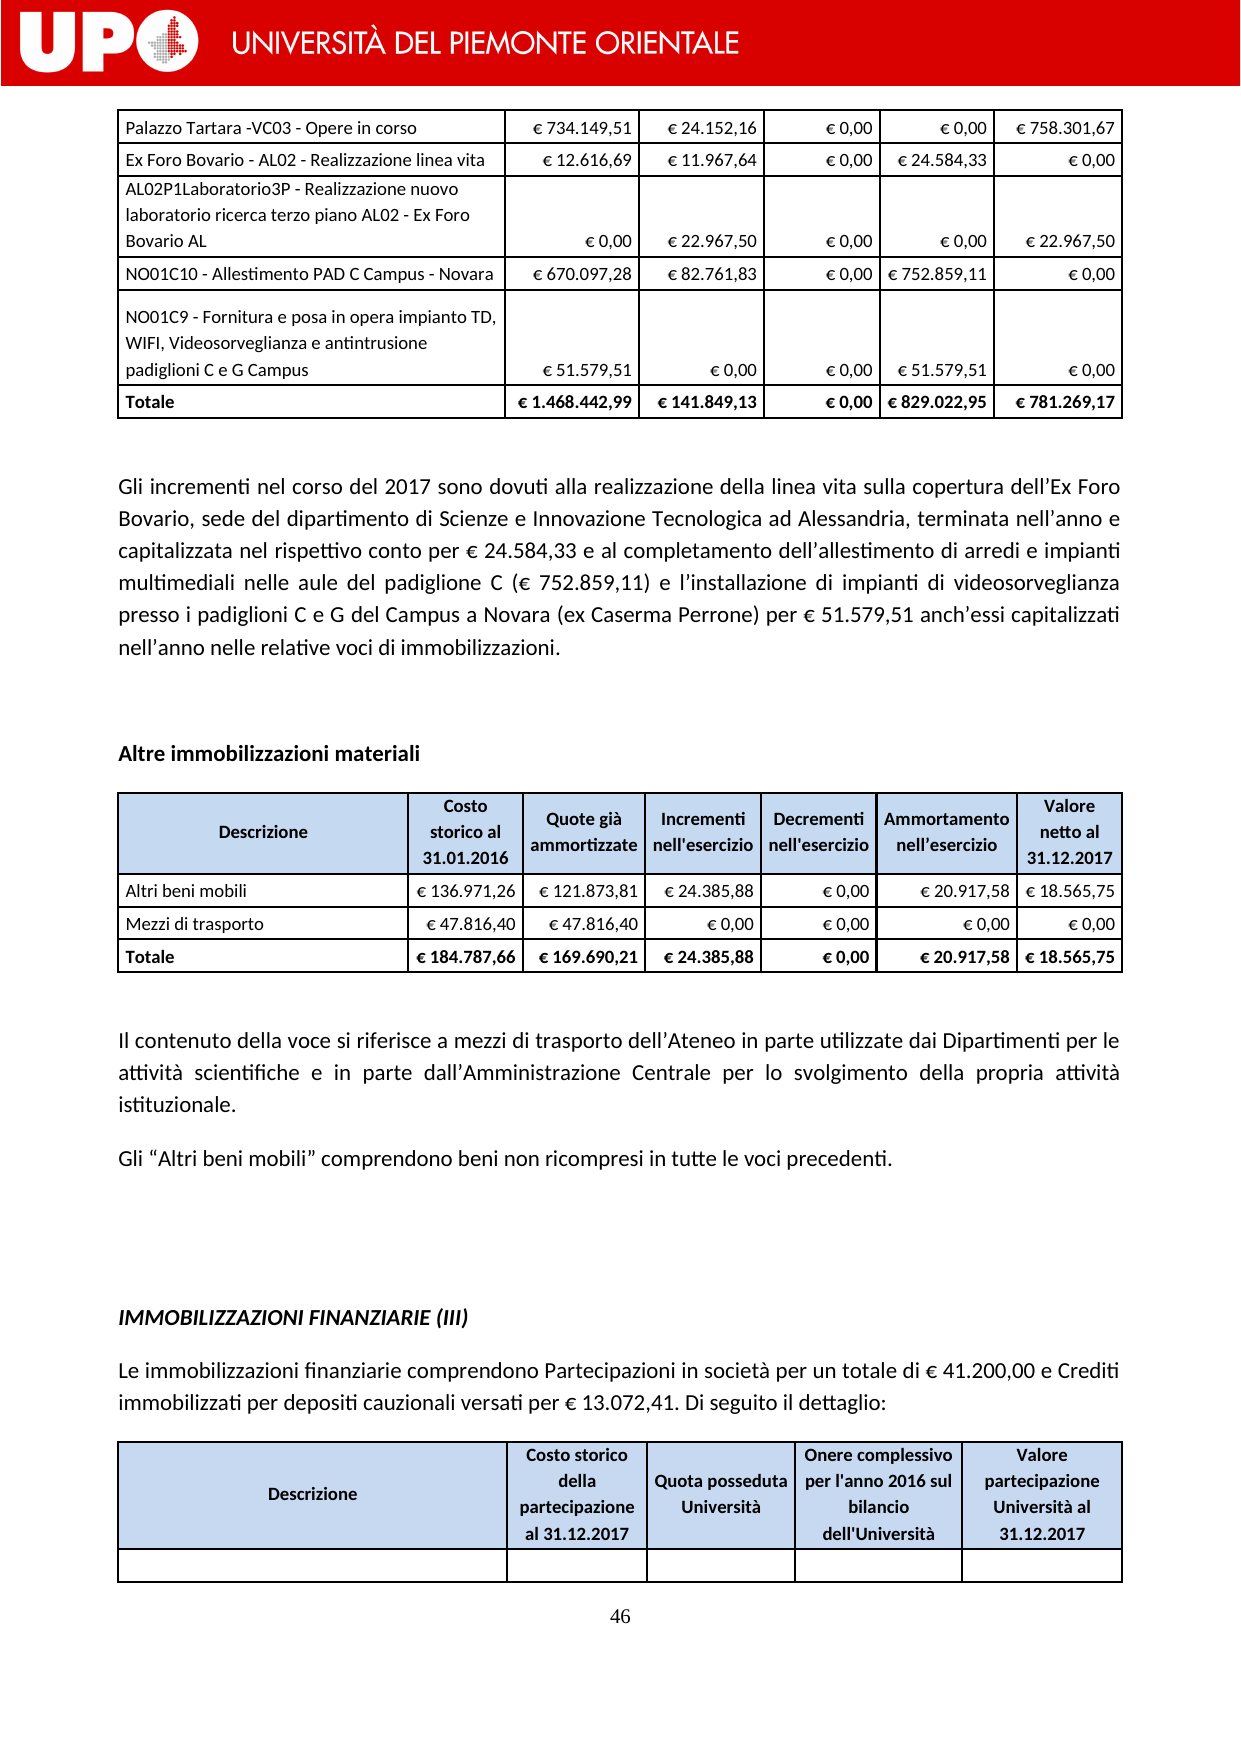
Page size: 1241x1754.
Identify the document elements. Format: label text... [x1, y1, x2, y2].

table_cell [648, 1550, 794, 1581]
table_cell € 829.022,95 [881, 386, 993, 417]
table_cell € 20.917,58 [878, 875, 1016, 906]
table_cell € 0,00 [1018, 908, 1121, 938]
table_cell [119, 1550, 506, 1581]
table_cell [796, 1550, 961, 1581]
table_cell € 0,00 [765, 177, 879, 256]
table_cell NO01C9 - Fornitura e posa in opera impianto TD, WIFI, Videosorveglianza e antintrusione padiglioni C e G Campus [119, 291, 504, 384]
table_cell [963, 1550, 1121, 1581]
table_cell € 12.616,69 [506, 144, 638, 175]
table_cell € 0,00 [640, 291, 763, 384]
table_cell € 184.787,66 [409, 940, 522, 971]
table_cell € 0,00 [646, 908, 760, 938]
text Il contenuto della voce si riferisce a mezzi di trasporto dell’Ateneo in parte utilizzate dai Dipartimenti per le attività scientifiche e in parte dall’Amministrazione Centrale per lo svolgimento della propria attività istituzionale. [118, 1026, 1122, 1119]
table_cell € 51.579,51 [506, 291, 638, 384]
table_header Costo storico al 31.01.2016 [409, 794, 522, 873]
table_cell Altri beni mobili [119, 875, 407, 906]
table_cell € 141.849,13 [640, 386, 763, 417]
table_cell € 670.097,28 [506, 258, 638, 288]
table_cell € 0,00 [765, 258, 879, 288]
table_cell € 0,00 [765, 144, 879, 175]
text Le immobilizzazioni finanziarie comprendono Partecipazioni in società per un totale di € 41.200,00 e Crediti immobilizzati per depositi cauzionali versati per € 13.072,41. Di seguito il dettaglio: [118, 1356, 1122, 1416]
table_cell Palazzo Tartara -VC03 - Opere in corso [119, 111, 504, 142]
table_header Onere complessivo per l'anno 2016 sul bilancio dell'Università [796, 1443, 961, 1548]
table_cell € 51.579,51 [881, 291, 993, 384]
table_cell € 47.816,40 [524, 908, 644, 938]
table_cell € 0,00 [506, 177, 638, 256]
table_cell € 0,00 [765, 111, 879, 142]
table_cell € 0,00 [765, 386, 879, 417]
table_cell € 0,00 [995, 291, 1121, 384]
table_cell € 0,00 [881, 177, 993, 256]
table_cell € 22.967,50 [995, 177, 1121, 256]
table_cell € 20.917,58 [878, 940, 1016, 971]
table_cell € 18.565,75 [1018, 875, 1121, 906]
table_cell € 22.967,50 [640, 177, 763, 256]
table_cell Mezzi di trasporto [119, 908, 407, 938]
table_header Valore netto al 31.12.2017 [1018, 794, 1121, 873]
table_cell € 82.761,83 [640, 258, 763, 288]
text IMMOBILIZZAZIONI FINANZIARIE (III) [118, 1303, 1122, 1331]
table_cell € 121.873,81 [524, 875, 644, 906]
table_cell € 24.385,88 [646, 875, 760, 906]
table_header Costo storico della partecipazione al 31.12.2017 [508, 1443, 646, 1548]
text Gli “Altri beni mobili” comprendono beni non ricompresi in tutte le voci precedenti. [118, 1144, 1122, 1172]
text Gli incrementi nel corso del 2017 sono dovuti alla realizzazione della linea vita sulla copertura dell’Ex Foro Bovario, sede del dipartimento di Scienze e Innovazione Tecnologica ad Alessandria, terminata nell’anno e capitalizzata nel rispettivo conto per € 24.584,33 e al completamento dell’allestimento di arredi e impianti multimediali nelle aule del padiglione C (€ 752.859,11) e l’installazione di impianti di videosorveglianza presso i padiglioni C e G del Campus a Novara (ex Caserma Perrone) per € 51.579,51 anch’essi capitalizzati nell’anno nelle relative voci di immobilizzazioni. [118, 472, 1122, 661]
table_cell NO01C10 - Allestimento PAD C Campus - Novara [119, 258, 504, 288]
table_header Quota posseduta Università [648, 1443, 794, 1548]
table_header Incrementi nell'esercizio [646, 794, 760, 873]
table_cell [508, 1550, 646, 1581]
table_cell € 0,00 [881, 111, 993, 142]
table_header Quote già ammortizzate [524, 794, 644, 873]
table_header Ammortamento nell’esercizio [878, 794, 1016, 873]
table_cell € 1.468.442,99 [506, 386, 638, 417]
table_cell € 0,00 [762, 908, 875, 938]
table_cell € 0,00 [878, 908, 1016, 938]
table_cell AL02P1Laboratorio3P - Realizzazione nuovo laboratorio ricerca terzo piano AL02 - Ex Foro Bovario AL [119, 177, 504, 256]
table_cell € 24.385,88 [646, 940, 760, 971]
table_cell Totale [119, 386, 504, 417]
table_cell Ex Foro Bovario - AL02 - Realizzazione linea vita [119, 144, 504, 175]
table_header Descrizione [119, 1443, 506, 1548]
table_header Descrizione [119, 794, 407, 873]
table_cell € 24.584,33 [881, 144, 993, 175]
table_header Valore partecipazione Università al 31.12.2017 [963, 1443, 1121, 1548]
text Altre immobilizzazioni materiali [118, 739, 1122, 767]
table_cell € 169.690,21 [524, 940, 644, 971]
table_cell Totale [119, 940, 407, 971]
table_cell € 758.301,67 [995, 111, 1121, 142]
table_cell € 0,00 [995, 144, 1121, 175]
table_cell € 781.269,17 [995, 386, 1121, 417]
table_cell € 0,00 [765, 291, 879, 384]
table_cell € 0,00 [995, 258, 1121, 288]
table_cell € 0,00 [762, 875, 875, 906]
table_cell € 734.149,51 [506, 111, 638, 142]
table_header Decrementi nell'esercizio [762, 794, 875, 873]
table_cell € 18.565,75 [1018, 940, 1121, 971]
table_cell € 24.152,16 [640, 111, 763, 142]
table_cell € 0,00 [762, 940, 875, 971]
table_cell € 11.967,64 [640, 144, 763, 175]
table_cell € 47.816,40 [409, 908, 522, 938]
table_cell € 136.971,26 [409, 875, 522, 906]
table_cell € 752.859,11 [881, 258, 993, 288]
